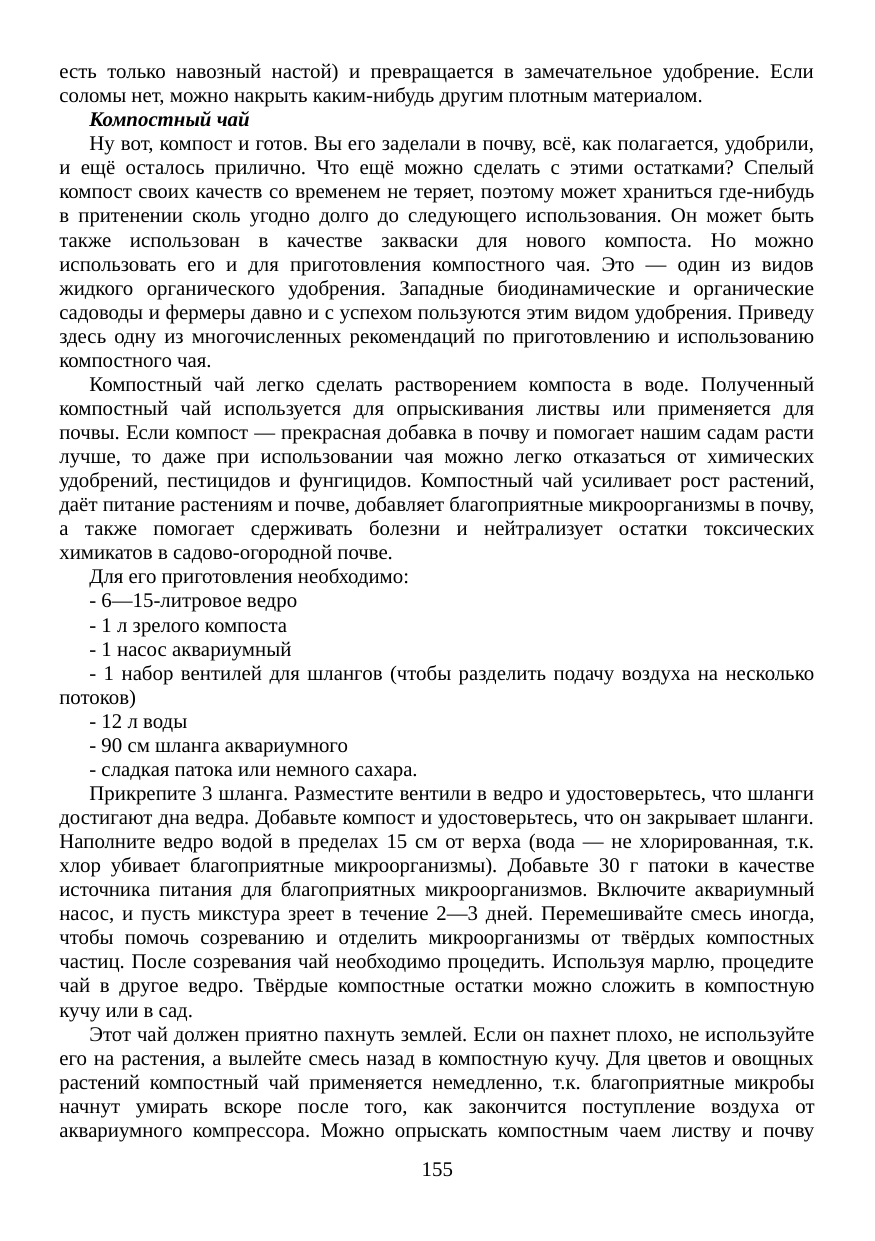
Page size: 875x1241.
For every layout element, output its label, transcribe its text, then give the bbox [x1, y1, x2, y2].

text Для его приготовления необходимо: [59, 564, 815, 588]
text - 1 набор вентилей для шлангов (чтобы разделить подачу воздуха на несколько потоков) [59, 661, 815, 709]
text - 6—15-литровое ведро [59, 588, 815, 612]
text есть только навозный настой) и превращается в замечательное удобрение. Если соломы нет, можно накрыть каким-нибудь другим плотным материалом. [59, 59, 815, 107]
text Компостный чай легко сделать растворением компоста в воде. Полученный компостный чай используется для опрыскивания листвы или применяется для почвы. Если компост — прекрасная добавка в почву и помогает нашим садам расти лучше, то даже при использовании чая можно легко отказаться от химических удобрений, пестицидов и фунгицидов. Компостный чай усиливает рост растений, даёт питание растениям и почве, добавляет благоприятные микроорганизмы в почву, а также помогает сдерживать болезни и нейтрализует остатки токсических химикатов в садово-огородной почве. [59, 372, 815, 564]
text Ну вот, компост и готов. Вы его заделали в почву, всё, как полагается, удобрили, и ещё осталось прилично. Что ещё можно сделать с этими остатками? Спелый компост своих качеств со временем не теряет, поэтому может храниться где-нибудь в притенении сколь угодно долго до следующего использования. Он может быть также использован в качестве закваски для нового компоста. Но можно использовать его и для приготовления компостного чая. Это — один из видов жидкого органического удобрения. Западные биодинамические и органические садоводы и фермеры давно и с успехом пользуются этим видом удобрения. Приведу здесь одну из многочисленных рекомендаций по приготовлению и использованию компостного чая. [59, 131, 815, 372]
text - 1 л зрелого компоста [59, 612, 815, 637]
text Компостный чай [59, 107, 815, 131]
text Прикрепите 3 шланга. Разместите вентили в ведро и удостоверьтесь, что шланги достигают дна ведра. Добавьте компост и удостоверьтесь, что он закрывает шланги. Наполните ведро водой в пределах 15 см от верха (вода — не хлорированная, т.к. хлор убивает благоприятные микроорганизмы). Добавьте 30 г патоки в качестве источника питания для благоприятных микроорганизмов. Включите аквариумный насос, и пусть микстура зреет в течение 2—3 дней. Перемешивайте смесь иногда, чтобы помочь созреванию и отделить микроорганизмы от твёрдых компостных частиц. После созревания чай необходимо процедить. Используя марлю, процедите чай в другое ведро. Твёрдые компостные остатки можно сложить в компостную кучу или в сад. [59, 781, 815, 1022]
text - 12 л воды [59, 709, 815, 733]
text Этот чай должен приятно пахнуть землей. Если он пахнет плохо, не используйте его на растения, а вылейте смесь назад в компостную кучу. Для цветов и овощных растений компостный чай применяется немедленно, т.к. благоприятные микробы начнут умирать вскоре после того, как закончится поступление воздуха от аквариумного компрессора. Можно опрыскать компостным чаем листву и почву [59, 1022, 815, 1142]
text - 1 насос аквариумный [59, 637, 815, 661]
text - 90 см шланга аквариумного [59, 733, 815, 757]
text - сладкая патока или немного сахара. [59, 757, 815, 781]
